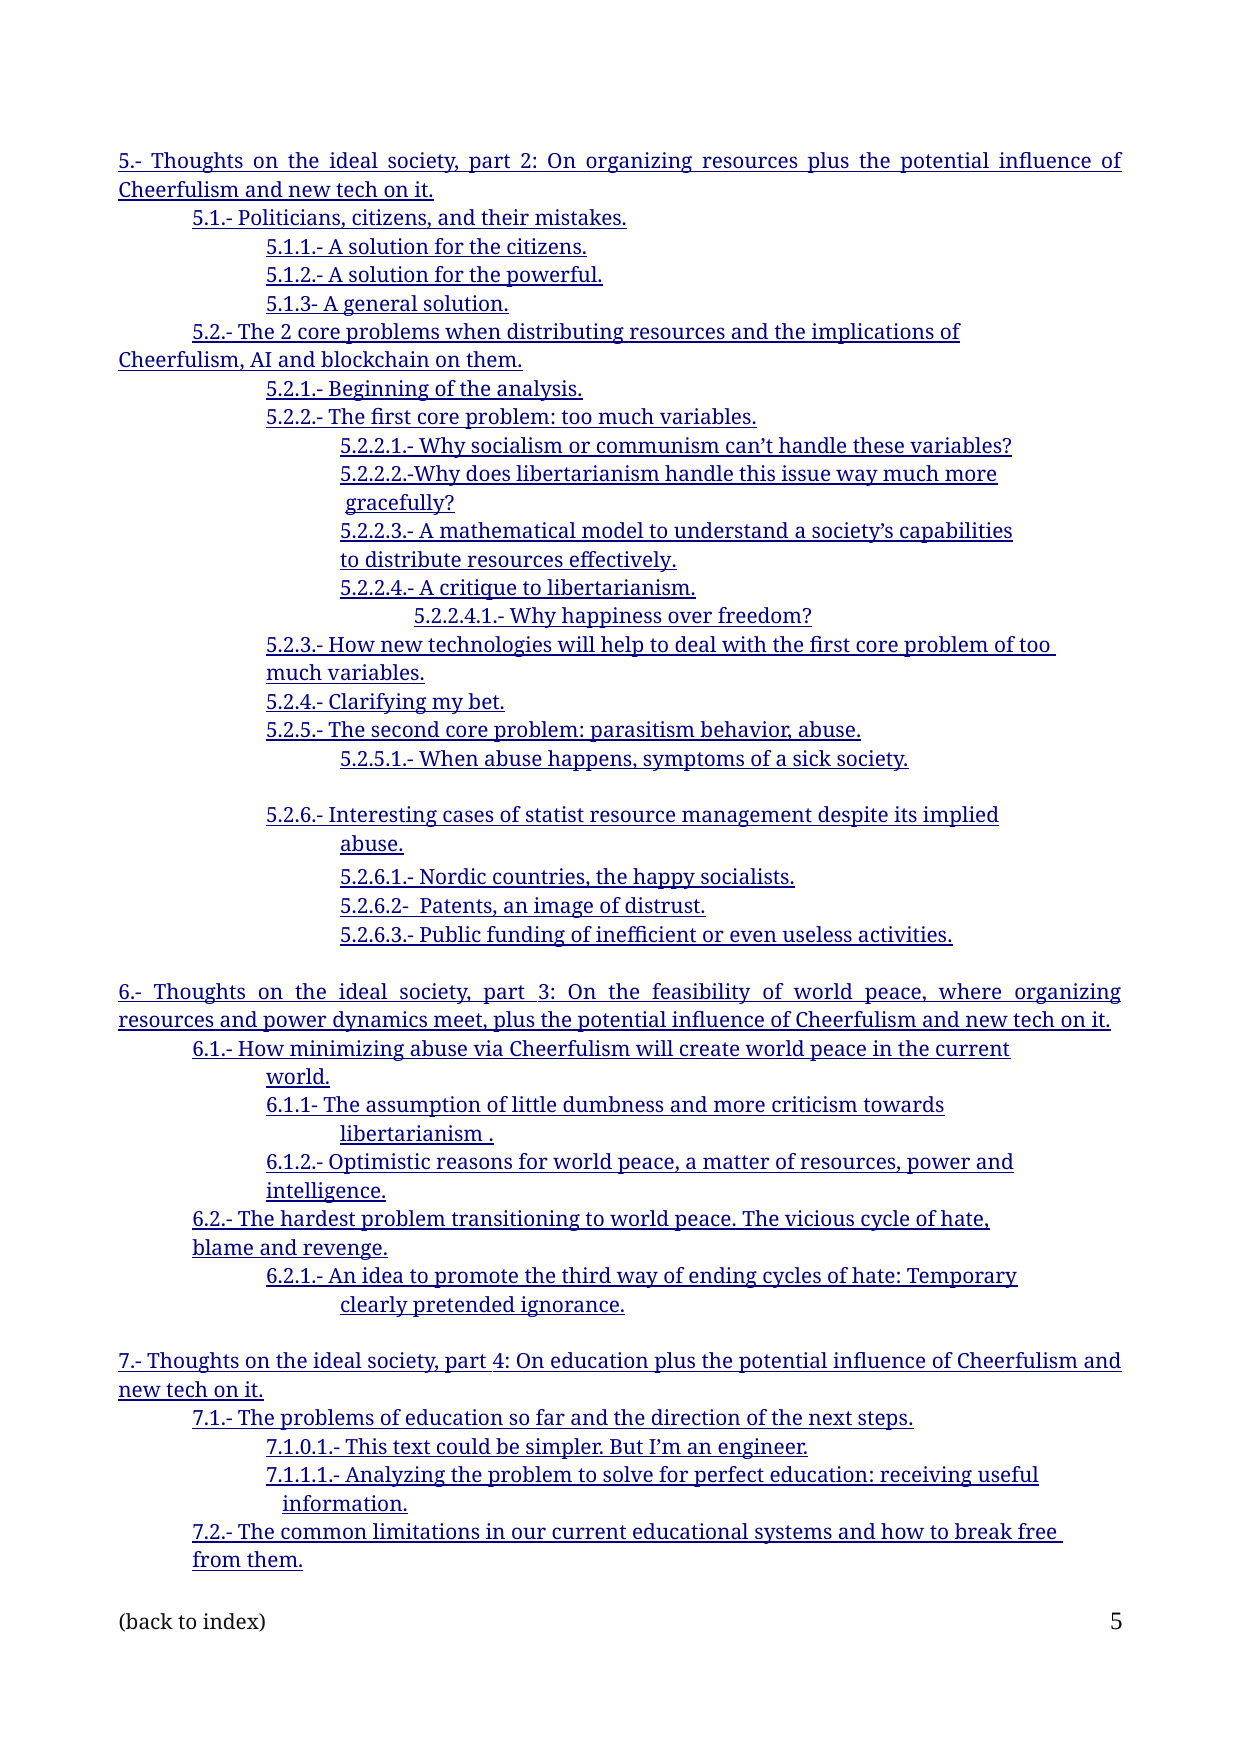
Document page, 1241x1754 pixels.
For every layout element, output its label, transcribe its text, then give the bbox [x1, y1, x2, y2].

text 5.2.1.- Beginning of the analysis. [118, 374, 1122, 402]
text 5.2.2.4.1.- Why happiness over freedom? [118, 602, 1122, 630]
text 5.2.3.- How new technologies will help to deal with the first core problem of too much variables. [118, 630, 1122, 687]
text 5.1.3- A general solution. [118, 289, 1122, 317]
text 5.2.- The 2 core problems when distributing resources and the implications of Cheerfulism, AI and blockchain on them. [118, 317, 1122, 374]
text 7.1.- The problems of education so far and the direction of the next steps. [118, 1403, 1122, 1432]
text 5.2.2.1.- Why socialism or communism can’t handle these variables? [118, 431, 1122, 459]
text 7.- Thoughts on the ideal society, part 4: On education plus the potential influence of Cheerfulism and [118, 1347, 1122, 1371]
text 7.1.1.1.- Analyzing the problem to solve for perfect education: receiving useful information. [118, 1460, 1122, 1517]
text 5.2.5.1.- When abuse happens, symptoms of a sick society. [118, 744, 1122, 772]
text new tech on it. [118, 1372, 1122, 1403]
text 6.2.1.- An idea to promote the third way of ending cycles of hate: Temporary clearly pretended ignorance. [118, 1261, 1122, 1318]
text 5.2.6.2- Patents, an image of distrust. [118, 892, 1122, 920]
text 6.1.- How minimizing abuse via Cheerfulism will create world peace in the current world. [118, 1034, 1122, 1091]
text 5.2.2.4.- A critique to libertarianism. [118, 573, 1122, 602]
text 7.2.- The common limitations in our current educational systems and how to break free from them. [118, 1517, 1122, 1574]
text 5.- Thoughts on the ideal society, part 2: On organizing resources plus the potential influence of [118, 147, 1122, 171]
text Cheerfulism and new tech on it. [118, 172, 1122, 203]
text 5.2.6.3.- Public funding of inefficient or even useless activities. [118, 920, 1122, 948]
text 6.2.- The hardest problem transitioning to world peace. The vicious cycle of hate, blame and revenge. [118, 1204, 1122, 1261]
text 5.1.1.- A solution for the citizens. [118, 232, 1122, 260]
text 5.1.2.- A solution for the powerful. [118, 260, 1122, 289]
text 5.2.4.- Clarifying my bet. [118, 687, 1122, 715]
text 5.2.2.- The first core problem: too much variables. [118, 402, 1122, 431]
text 5.2.6.1.- Nordic countries, the happy socialists. [118, 857, 1122, 892]
text 5.2.2.3.- A mathematical model to understand a society’s capabilities to distribute resources effectively. [118, 516, 1122, 573]
text 5.2.2.2.-Why does libertarianism handle this issue way much more gracefully? [118, 459, 1122, 516]
text 7.1.0.1.- This text could be simpler. But I’m an engineer. [118, 1432, 1122, 1460]
text 6.1.1- The assumption of little dumbness and more criticism towards libertarianism . [118, 1091, 1122, 1147]
text 5.2.6.- Interesting cases of statist resource management despite its implied abuse. [118, 801, 1122, 857]
text 6.1.2.- Optimistic reasons for world peace, a matter of resources, power and intelligence. [118, 1147, 1122, 1204]
text 5.2.5.- The second core problem: parasitism behavior, abuse. [118, 715, 1122, 744]
text 5.1.- Politicians, citizens, and their mistakes. [118, 203, 1122, 232]
text 6.- Thoughts on the ideal society, part 3: On the feasibility of world peace, where organizing resources and power dynamics meet, plus the potential influence of Cheerfulism and new tech on it. [118, 977, 1122, 1034]
